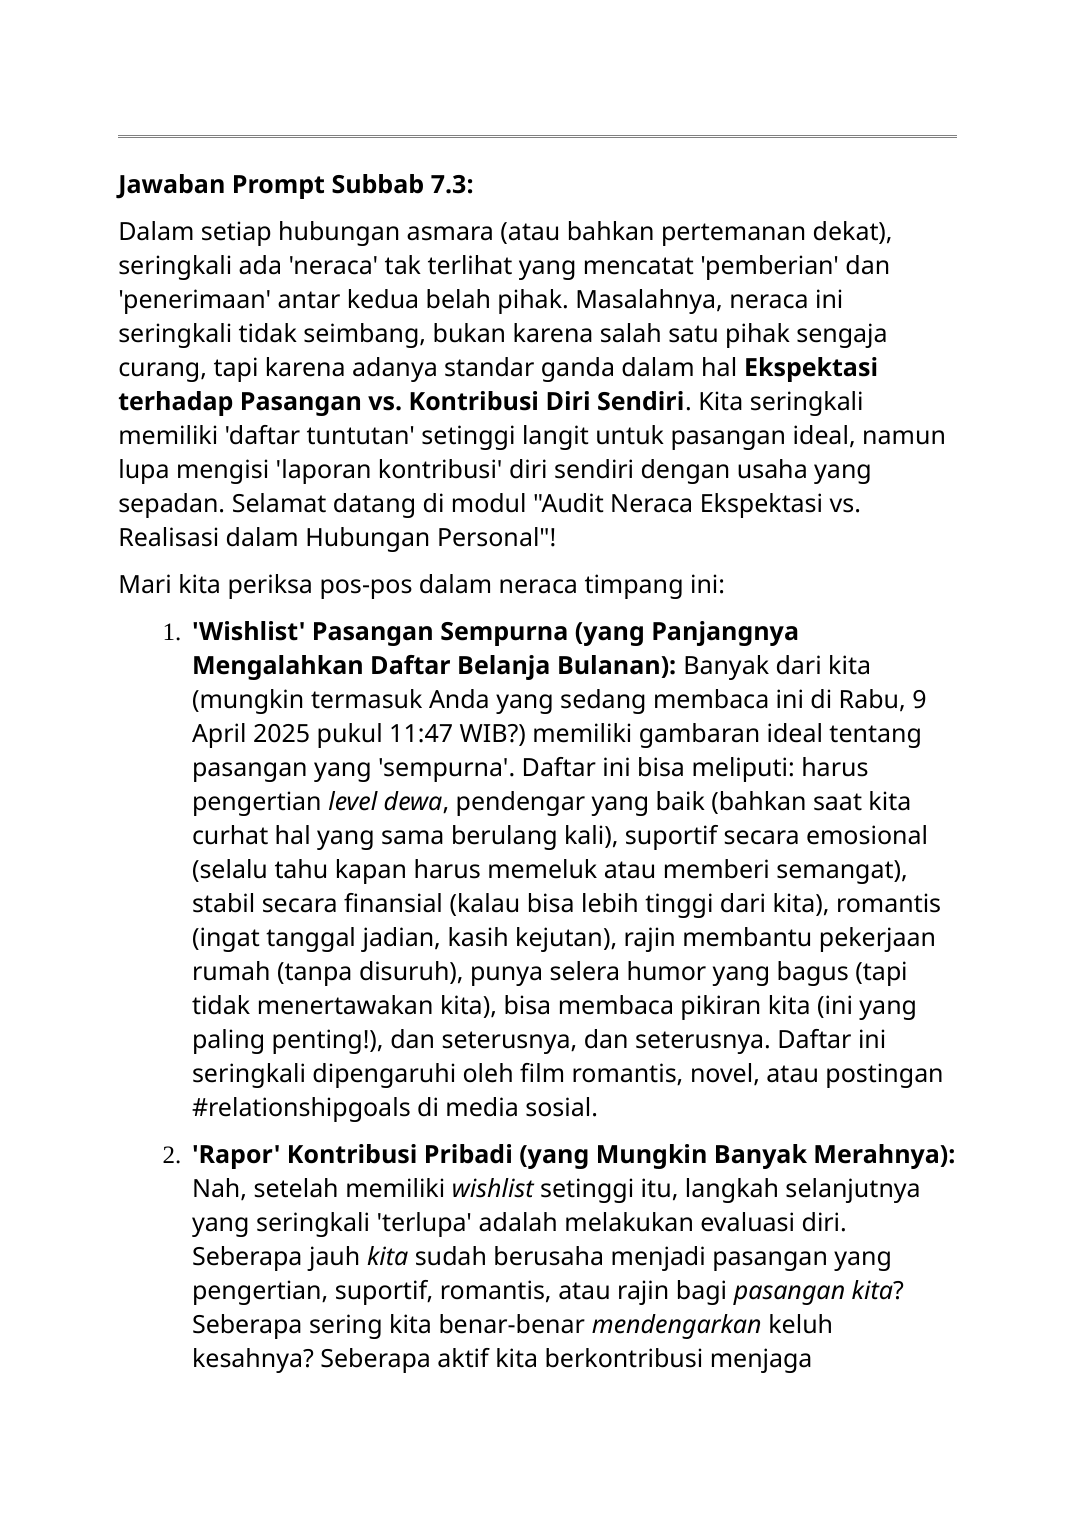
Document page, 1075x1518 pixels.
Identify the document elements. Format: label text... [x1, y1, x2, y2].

list 'Rapor' Kontribusi Pribadi (yang Mungkin Banyak Merahnya): Nah, setelah memiliki wishlist setinggi itu, langkah selanjutnya yang seringkali 'terlupa' adalah melakukan evaluasi diri. Seberapa jauh kita sudah berusaha menjadi pasangan yang pengertian, suportif, romantis, atau rajin bagi pasangan kita? Seberapa sering kita benar-benar mendengarkan keluh kesahnya? Seberapa aktif kita berkontribusi menjaga [162, 1137, 957, 1375]
text Mari kita periksa pos-pos dalam neraca timpang ini: [118, 567, 957, 601]
text Dalam setiap hubungan asmara (atau bahkan pertemanan dekat), seringkali ada 'neraca' tak terlihat yang mencatat 'pemberian' dan 'penerimaan' antar kedua belah pihak. Masalahnya, neraca ini seringkali tidak seimbang, bukan karena salah satu pihak sengaja curang, tapi karena adanya standar ganda dalam hal Ekspektasi terhadap Pasangan vs. Kontribusi Diri Sendiri. Kita seringkali memiliki 'daftar tuntutan' setinggi langit untuk pasangan ideal, namun lupa mengisi 'laporan kontribusi' diri sendiri dengan usaha yang sepadan. Selamat datang di modul "Audit Neraca Ekspektasi vs. Realisasi dalam Hubungan Personal"! [118, 213, 957, 554]
text Jawaban Prompt Subbab 7.3: [118, 167, 957, 201]
list 'Wishlist' Pasangan Sempurna (yang Panjangnya Mengalahkan Daftar Belanja Bulanan): Banyak dari kita (mungkin termasuk Anda yang sedang membaca ini di Rabu, 9 April 2025 pukul 11:47 WIB?) memiliki gambaran ideal tentang pasangan yang 'sempurna'. Daftar ini bisa meliputi: harus pengertian level dewa, pendengar yang baik (bahkan saat kita curhat hal yang sama berulang kali), suportif secara emosional (selalu tahu kapan harus memeluk atau memberi semangat), stabil secara finansial (kalau bisa lebih tinggi dari kita), romantis (ingat tanggal jadian, kasih kejutan), rajin membantu pekerjaan rumah (tanpa disuruh), punya selera humor yang bagus (tapi tidak menertawakan kita), bisa membaca pikiran kita (ini yang paling penting!), dan seterusnya, dan seterusnya. Daftar ini seringkali dipengaruhi oleh film romantis, novel, atau postingan #relationshipgoals di media sosial. [162, 613, 957, 1124]
